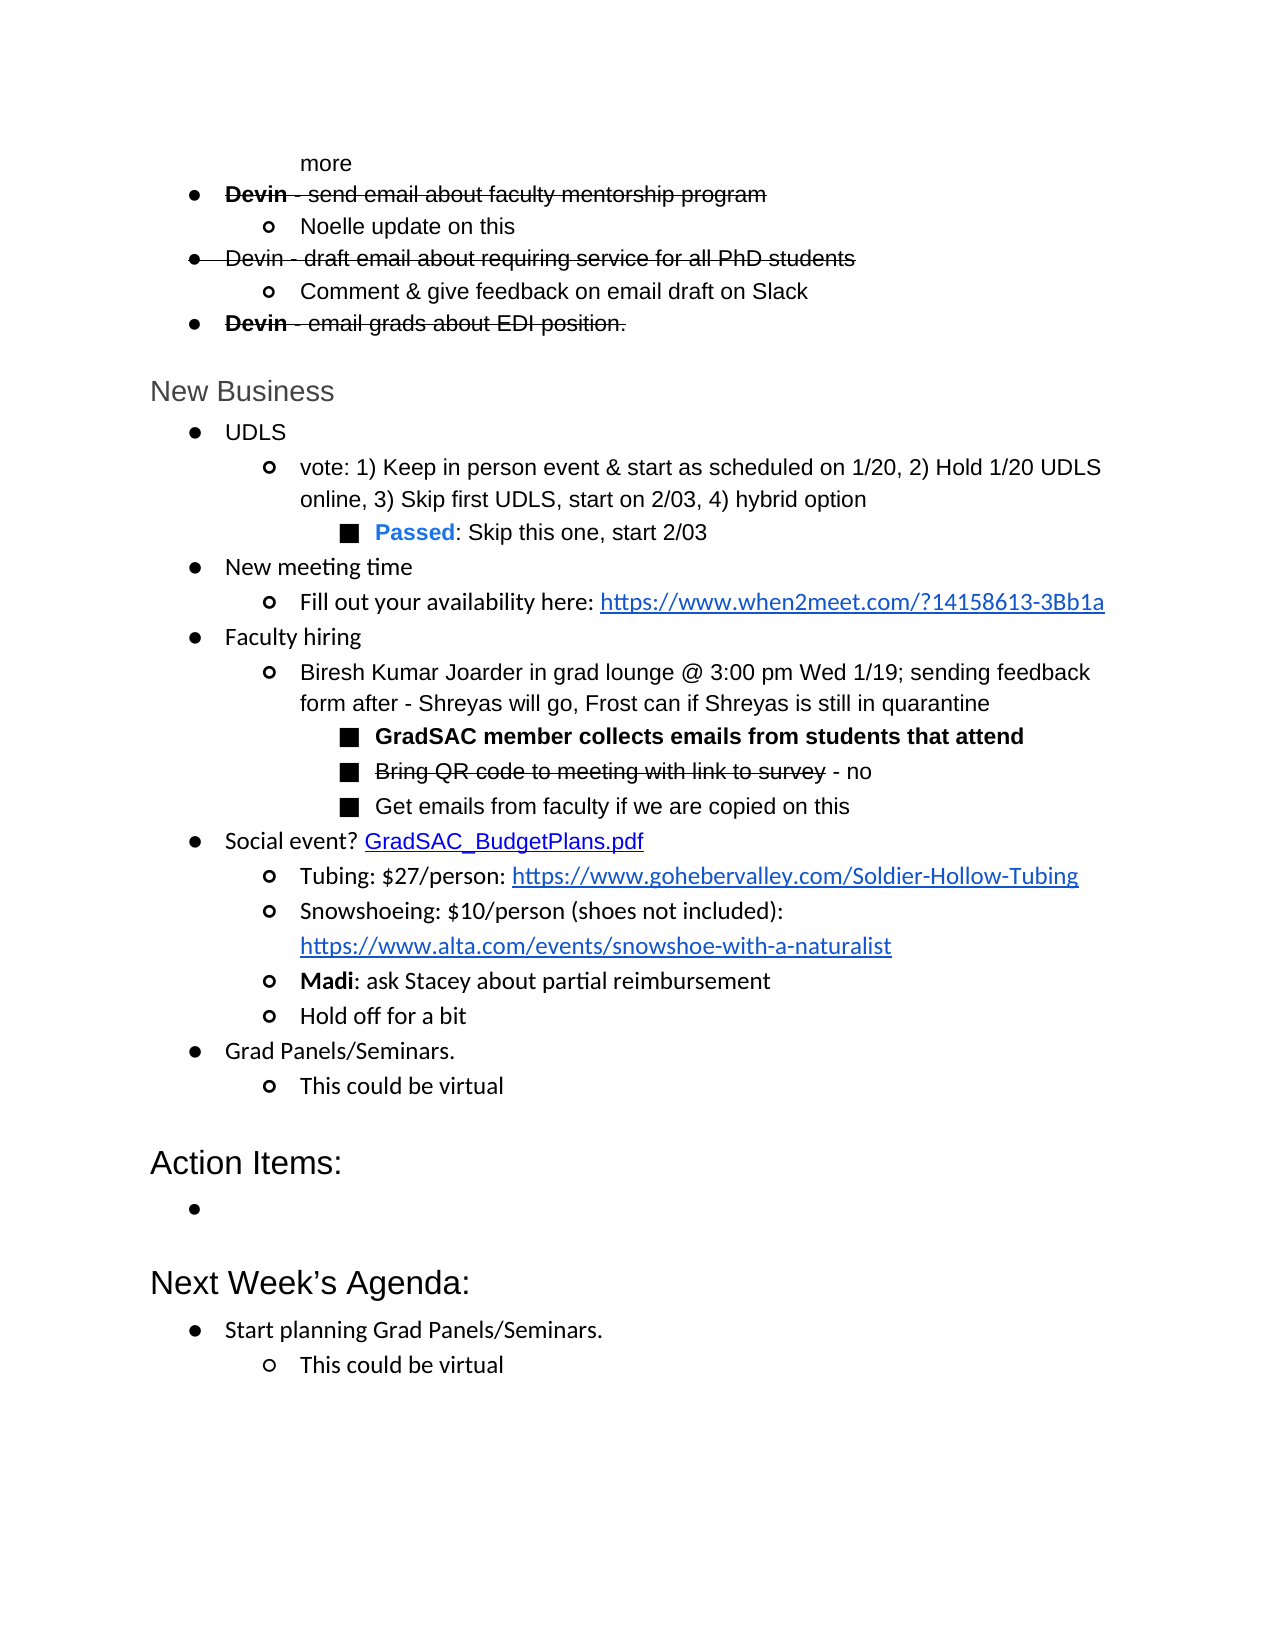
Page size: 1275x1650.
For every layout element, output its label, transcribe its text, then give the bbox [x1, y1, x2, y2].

list Madi: ask Stacey about partial reimbursement [262, 966, 1125, 996]
list Social event? GradSAC_BudgetPlans.pdf [187, 826, 1125, 856]
subtitle Next Week’s Agenda: [150, 1263, 1125, 1302]
list UDLS [187, 416, 1125, 447]
list Passed: Skip this one, start 2/03 [337, 516, 1125, 546]
list Comment & give feedback on email draft on Slack [262, 277, 1125, 305]
list Biresh Kumar Joarder in grad lounge @ 3:00 pm Wed 1/19; sending feedback form after - Shreyas will go, Frost can if Shreyas is still in quarantine [262, 656, 1125, 717]
list GradSAC member collects emails from students that attend [337, 721, 1125, 751]
subtitle New Business [150, 374, 1125, 408]
list This could be virtual [262, 1349, 1125, 1380]
list vote: 1) Keep in person event & start as scheduled on 1/20, 2) Hold 1/20 UDLS online, 3) Skip first UDLS, start on 2/03, 4) hybrid option [262, 451, 1125, 512]
list Fill out your availability here: https://www.when2meet.com/?14158613-3Bb1a [262, 586, 1125, 616]
subtitle Action Items: [150, 1143, 1125, 1181]
list Devin - draft email about requiring service for all PhD students [187, 244, 1125, 273]
list more [262, 150, 1125, 176]
list Hold off for a bit [262, 1001, 1125, 1031]
list Get emails from faculty if we are copied on this [337, 791, 1125, 821]
list Faculty hiring [187, 621, 1125, 651]
list Grad Panels/Seminars. [187, 1036, 1125, 1066]
list This could be virtual [262, 1071, 1125, 1101]
list New meeting time [187, 551, 1125, 581]
list Devin - email grads about EDI position. [187, 309, 1125, 337]
list Tubing: $27/person: https://www.gohebervalley.com/Soldier-Hollow-Tubing [262, 861, 1125, 891]
list Noelle update on this [262, 212, 1125, 240]
list Bring QR code to meeting with link to survey - no [337, 756, 1125, 786]
list Snowshoeing: $10/person (shoes not included): https://www.alta.com/events/snowshoe-with-a-naturalist [262, 896, 1125, 961]
list Start planning Grad Panels/Seminars. [187, 1314, 1125, 1345]
list Devin - send email about faculty mentorship program [187, 180, 1125, 208]
